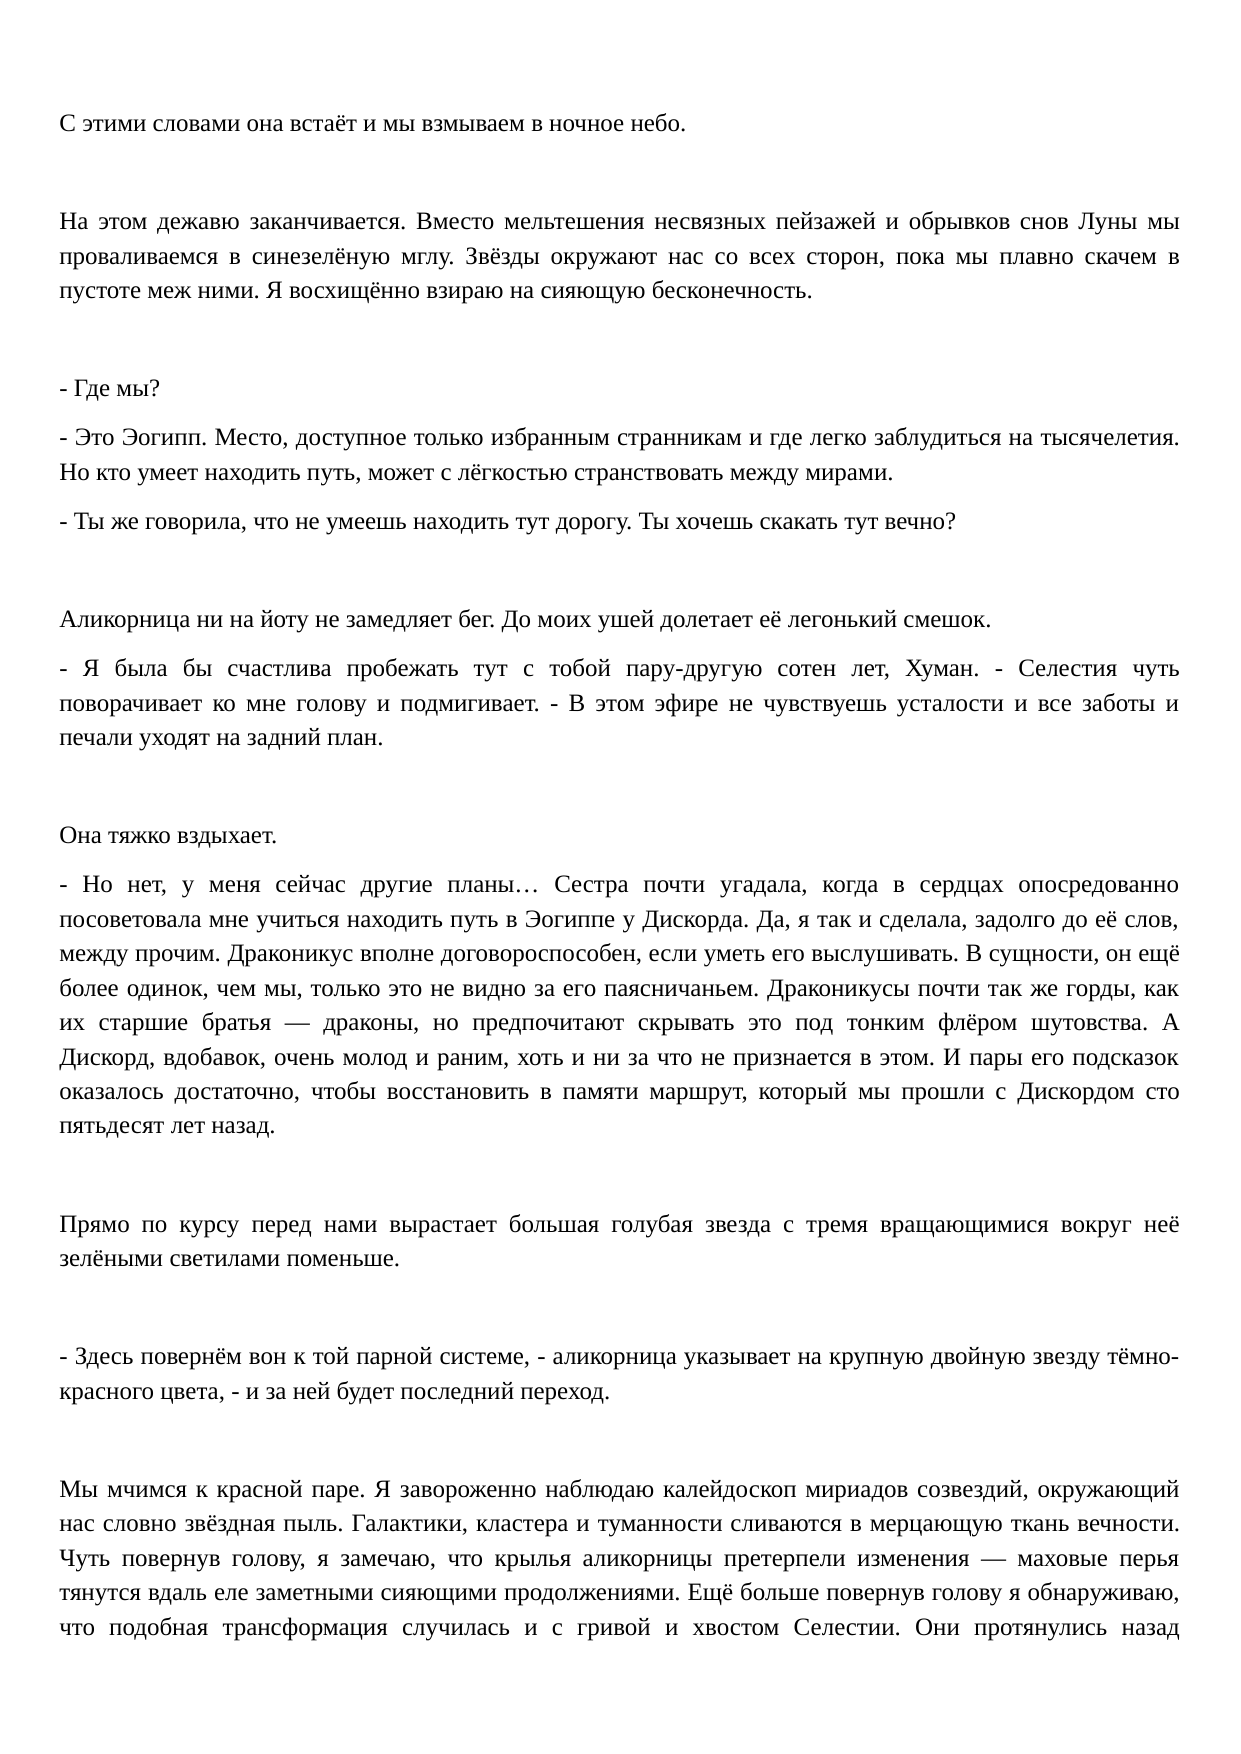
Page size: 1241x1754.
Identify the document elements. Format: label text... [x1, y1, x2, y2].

text - Но нет, у меня сейчас другие планы… Сестра почти угадала, когда в сердцах опосредованно посоветовала мне учиться находить путь в Эогиппе у Дискорда. Да, я так и сделала, задолго до её слов, между прочим. Драконикус вполне договороспособен, если уметь его выслушивать. В сущности, он ещё более одинок, чем мы, только это не видно за его паясничаньем. Драконикусы почти так же горды, как их старшие братья — драконы, но предпочитают скрывать это под тонким флёром шутовства. А Дискорд, вдобавок, очень молод и раним, хоть и ни за что не признается в этом. И пары его подсказок оказалось достаточно, чтобы восстановить в памяти маршрут, который мы прошли с Дискордом сто пятьдесят лет назад. [59, 869, 1181, 1139]
text - Здесь повернём вон к той парной системе, - аликорница указывает на крупную двойную звезду тёмно-красного цвета, - и за ней будет последний переход. [59, 1341, 1181, 1404]
text - Где мы? [59, 373, 1181, 402]
text С этими словами она встаёт и мы взмываем в ночное небо. [59, 108, 1181, 137]
text - Это Эогипп. Место, доступное только избранным странникам и где легко заблудиться на тысячелетия. Но кто умеет находить путь, может с лёгкостью странствовать между мирами. [59, 422, 1181, 486]
text Аликорница ни на йоту не замедляет бег. До моих ушей долетает её легонький смешок. [59, 604, 1181, 633]
text - Я была бы счастлива пробежать тут с тобой пару-другую сотен лет, Хуман. - Селестия чуть поворачивает ко мне голову и подмигивает. - В этом эфире не чувствуешь усталости и все заботы и печали уходят на задний план. [59, 653, 1181, 751]
text Мы мчимся к красной паре. Я завороженно наблюдаю калейдоскоп мириадов созвездий, окружающий нас словно звёздная пыль. Галактики, кластера и туманности сливаются в мерцающую ткань вечности. Чуть повернув голову, я замечаю, что крылья аликорницы претерпели изменения — маховые перья тянутся вдаль еле заметными сияющими продолжениями. Ещё больше повернув голову я обнаруживаю, что подобная трансформация случилась и с гривой и хвостом Селестии. Они протянулись назад [59, 1474, 1181, 1641]
text - Ты же говорила, что не умеешь находить тут дорогу. Ты хочешь скакать тут вечно? [59, 506, 1181, 535]
text Она тяжко вздыхает. [59, 820, 1181, 849]
text На этом дежавю заканчивается. Вместо мельтешения несвязных пейзажей и обрывков снов Луны мы проваливаемся в синезелёную мглу. Звёзды окружают нас со всех сторон, пока мы плавно скачем в пустоте меж ними. Я восхищённо взираю на сияющую бесконечность. [59, 206, 1181, 304]
text Прямо по курсу перед нами вырастает большая голубая звезда с тремя вращающимися вокруг неё зелёными светилами поменьше. [59, 1209, 1181, 1272]
